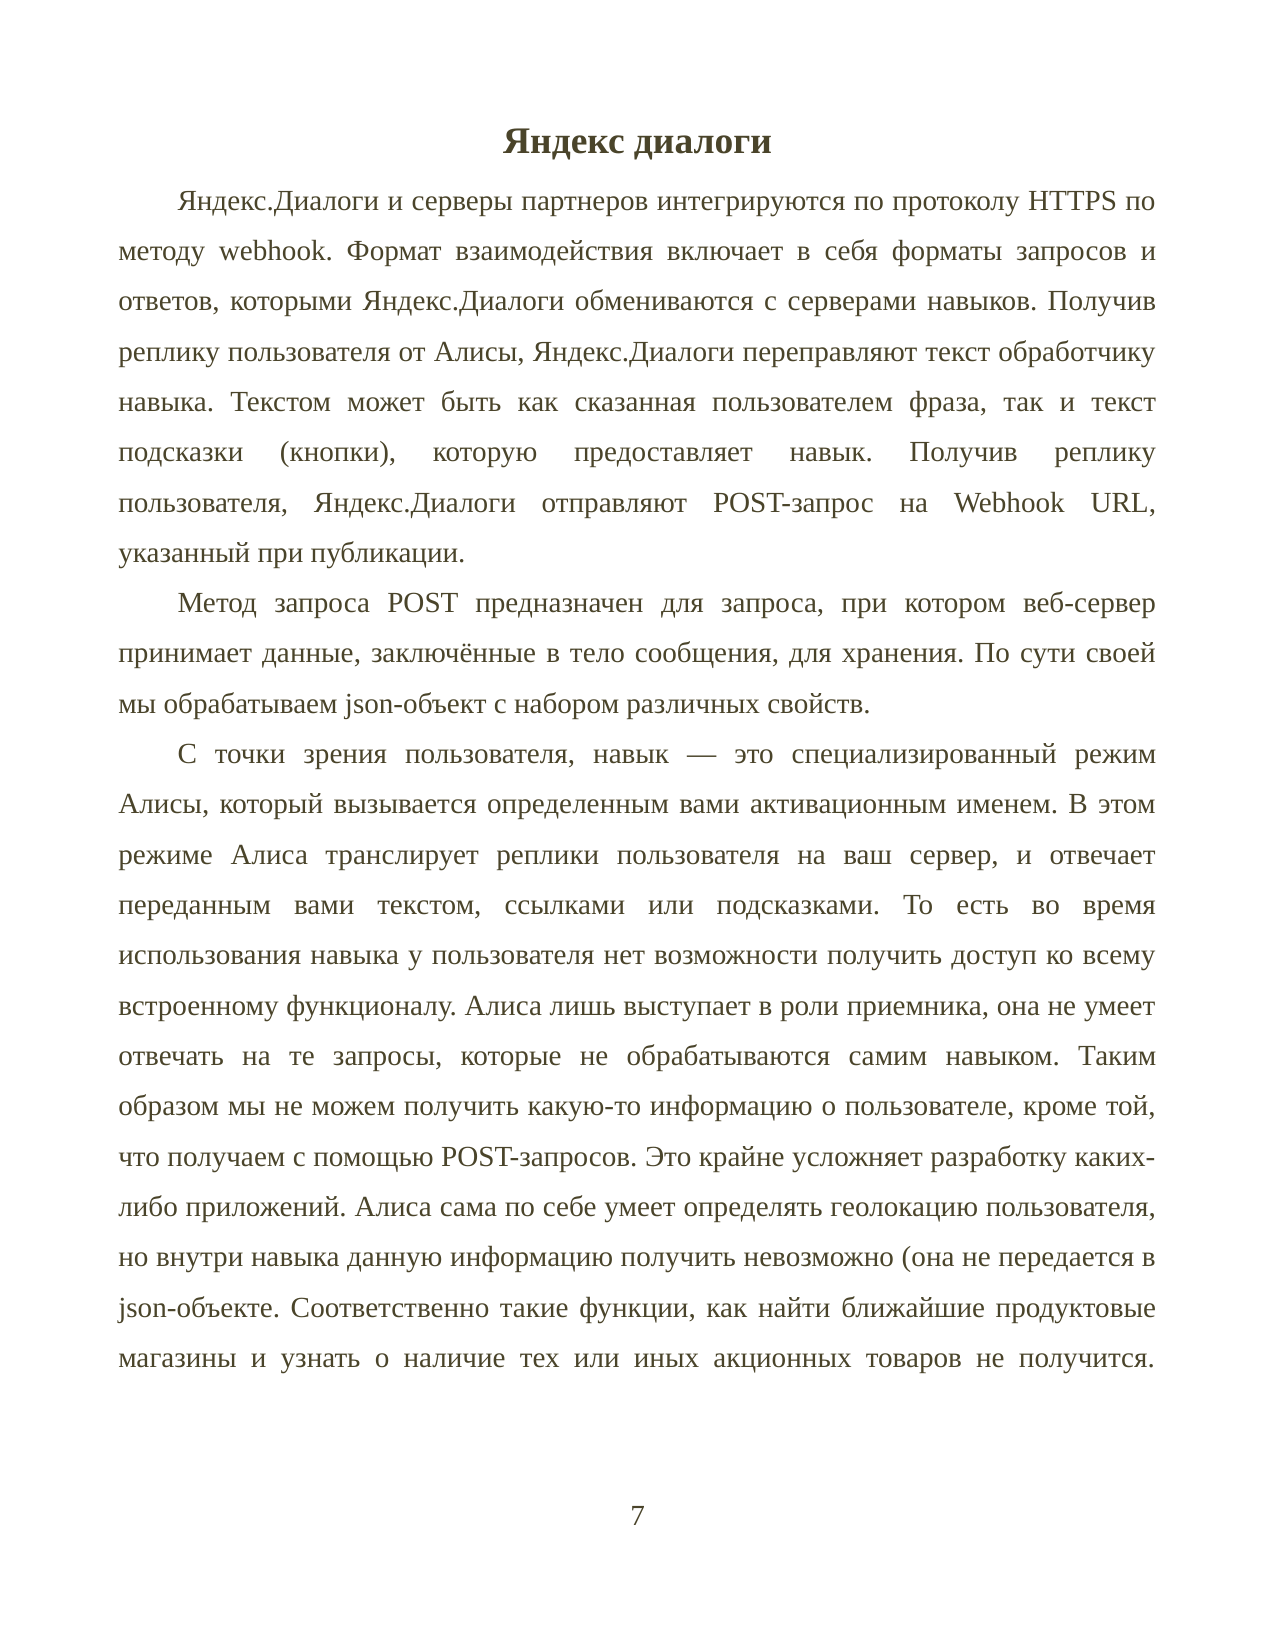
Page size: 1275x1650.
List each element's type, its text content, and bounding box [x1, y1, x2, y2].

text Метод запроса POST предназначен для запроса, при котором веб-сервер принимает данные, заключённые в тело сообщения, для хранения. По сути своей мы обрабатываем json-объект с набором различных свойств. [118, 585, 1157, 719]
text Яндекс.Диалоги и серверы партнеров интегрируются по протоколу HTTPS по методу webhook. Формат взаимодействия включает в себя форматы запросов и ответов, которыми Яндекс.Диалоги обмениваются с серверами навыков. Получив реплику пользователя от Алисы, Яндекс.Диалоги переправляют текст обработчику навыка. Текстом может быть как сказанная пользователем фраза, так и текст подсказки (кнопки), которую предоставляет навык. Получив реплику пользователя, Яндекс.Диалоги отправляют POST-запрос на Webhook URL, указанный при публикации. [118, 183, 1157, 568]
subtitle Яндекс диалоги [118, 118, 1157, 161]
text С точки зрения пользователя, навык — это специализированный режим Алисы, который вызывается определенным вами активационным именем. В этом режиме Алиса транслирует реплики пользователя на ваш сервер, и отвечает переданным вами текстом, ссылками или подсказками. То есть во время использования навыка у пользователя нет возможности получить доступ ко всему встроенному функционалу. Алиса лишь выступает в роли приемника, она не умеет отвечать на те запросы, которые не обрабатываются самим навыком. Таким образом мы не можем получить какую-то информацию о пользователе, кроме той, что получаем с помощью POST-запросов. Это крайне усложняет разработку каких-либо приложений. Алиса сама по себе умеет определять геолокацию пользователя, но внутри навыка данную информацию получить невозможно (она не передается в json-объекте. Соответственно такие функции, как найти ближайшие продуктовые магазины и узнать о наличие тех или иных акционных товаров не получится. [118, 736, 1157, 1373]
